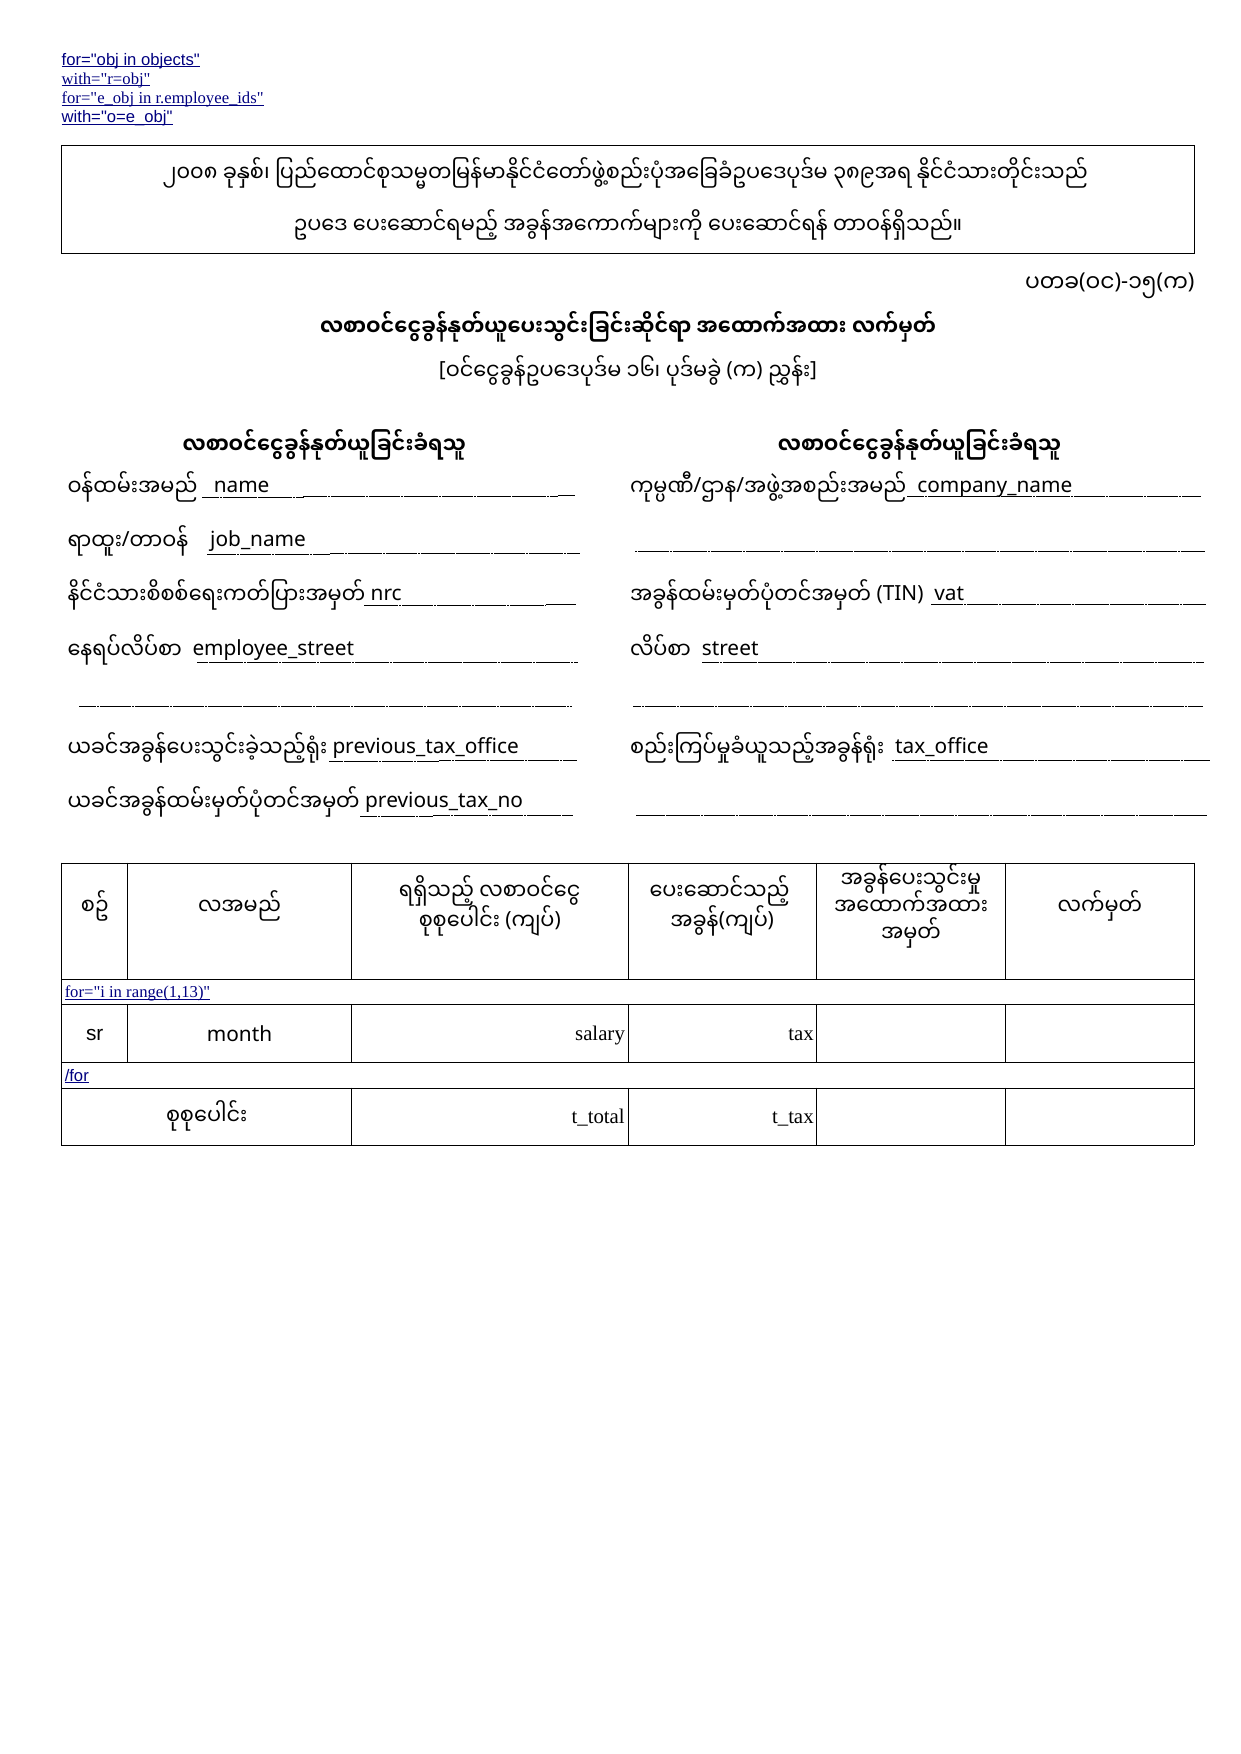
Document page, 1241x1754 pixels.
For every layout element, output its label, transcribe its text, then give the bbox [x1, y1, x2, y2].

table_cell [586, 573, 624, 627]
table_header အခွန်ပေးသွင်းမှု အထောက်အထား အမှတ် [817, 864, 1005, 979]
table_cell [586, 464, 624, 518]
table_header လစာဝင်ငွေခွန်နုတ်ယူပေးသွင်းခြင်းဆိုင်ရာ အထောက်အထား လက်မှတ် [ဝင်ငွေခွန်ဥပဒေပုဒ်မ ၁၆၊ ပုဒ်မခွဲ (က) ညွှန်း] [61, 313, 1194, 397]
table_cell [817, 1005, 1005, 1062]
table_cell ပတခ(ဝင)-၁၅(က) [61, 254, 1194, 313]
table_header ၂၀၀၈ ခုနှစ်၊ ပြည်ထောင်စုသမ္မတမြန်မာနိုင်ငံတော်ဖွဲ့စည်းပုံအခြေခံဥပဒေပုဒ်မ ၃၈၉အရ နိုင်ငံသားတိုင်းသည် ဥပ‌ဒေ ပေးဆောင်ရမည့် အခွန်အကောက်များကို ပေးဆောင်ရန် တာဝန်ရှိသည်။ [62, 146, 1194, 253]
table_header [586, 426, 624, 464]
table_cell /for [62, 1063, 1194, 1088]
text for="e_obj in r.employee_ids" [61, 88, 1194, 107]
table_cell t_tax [629, 1089, 816, 1145]
table_cell sr [62, 1005, 127, 1062]
table_cell အခွန်ထမ်းမှတ်ပုံတင်အမှတ် (TIN) vat [624, 573, 1214, 627]
table_header လက်မှတ် [1006, 864, 1194, 979]
table_cell ယခင်အခွန်ထမ်းမှတ်ပုံတင်အမှတ် previous_tax_no [61, 780, 586, 834]
table_cell [1006, 1005, 1194, 1062]
table_cell [586, 627, 624, 725]
table_cell ရာထူး/တာဝန် job_name [61, 519, 586, 573]
table_cell ဝန်ထမ်းအမည် name [61, 464, 586, 518]
table_cell နိင်ငံသားစိစစ်ရေးကတ်ပြားအမှတ် nrc [61, 573, 586, 627]
table_cell [1006, 1089, 1194, 1145]
table_header ရရှိသည့် လစာဝင်ငွေ စုစုပေါင်း (ကျပ်) [352, 864, 628, 979]
text with="r=obj" [61, 69, 1194, 88]
table_cell နေရပ်လိပ်စာ employee_street [61, 627, 586, 725]
table_header လအမည် [128, 864, 351, 979]
table_cell tax [629, 1005, 816, 1062]
table_header လစာဝင်ငွေခွန်နုတ်ယူခြင်းခံရသူ [624, 426, 1214, 464]
text for="obj in objects" [61, 49, 1194, 69]
table_cell for="i in range(1,13)" [62, 980, 1194, 1004]
text with="o=e_obj" [61, 107, 1194, 126]
table_cell t_total [352, 1089, 628, 1145]
table_cell [586, 780, 624, 834]
table_cell [586, 519, 624, 573]
table_cell လိပ်စာ street [624, 627, 1214, 725]
table_cell ယခင်အခွန်ပေးသွင်းခဲ့သည့်ရုံး previous_tax_office [61, 725, 586, 779]
table_cell စည်းကြပ်မှုခံယူသည့်အခွန်ရုံး tax_office [624, 725, 1214, 834]
table_cell salary [352, 1005, 628, 1062]
table_header လစာဝင်ငွေခွန်နုတ်ယူခြင်းခံရသူ [61, 426, 586, 464]
table_header စဥ် [62, 864, 127, 979]
table_header ပေးဆောင်သည့် အခွန်(ကျပ်) [629, 864, 816, 979]
table_cell ကုမ္ပဏီ/ဌာန/အဖွဲ့အစည်းအမည် company_name [624, 464, 1214, 573]
table_cell စုစုပေါင်း [62, 1089, 351, 1145]
table_cell [817, 1089, 1005, 1145]
table_cell month [128, 1005, 351, 1062]
table_cell [586, 725, 624, 779]
